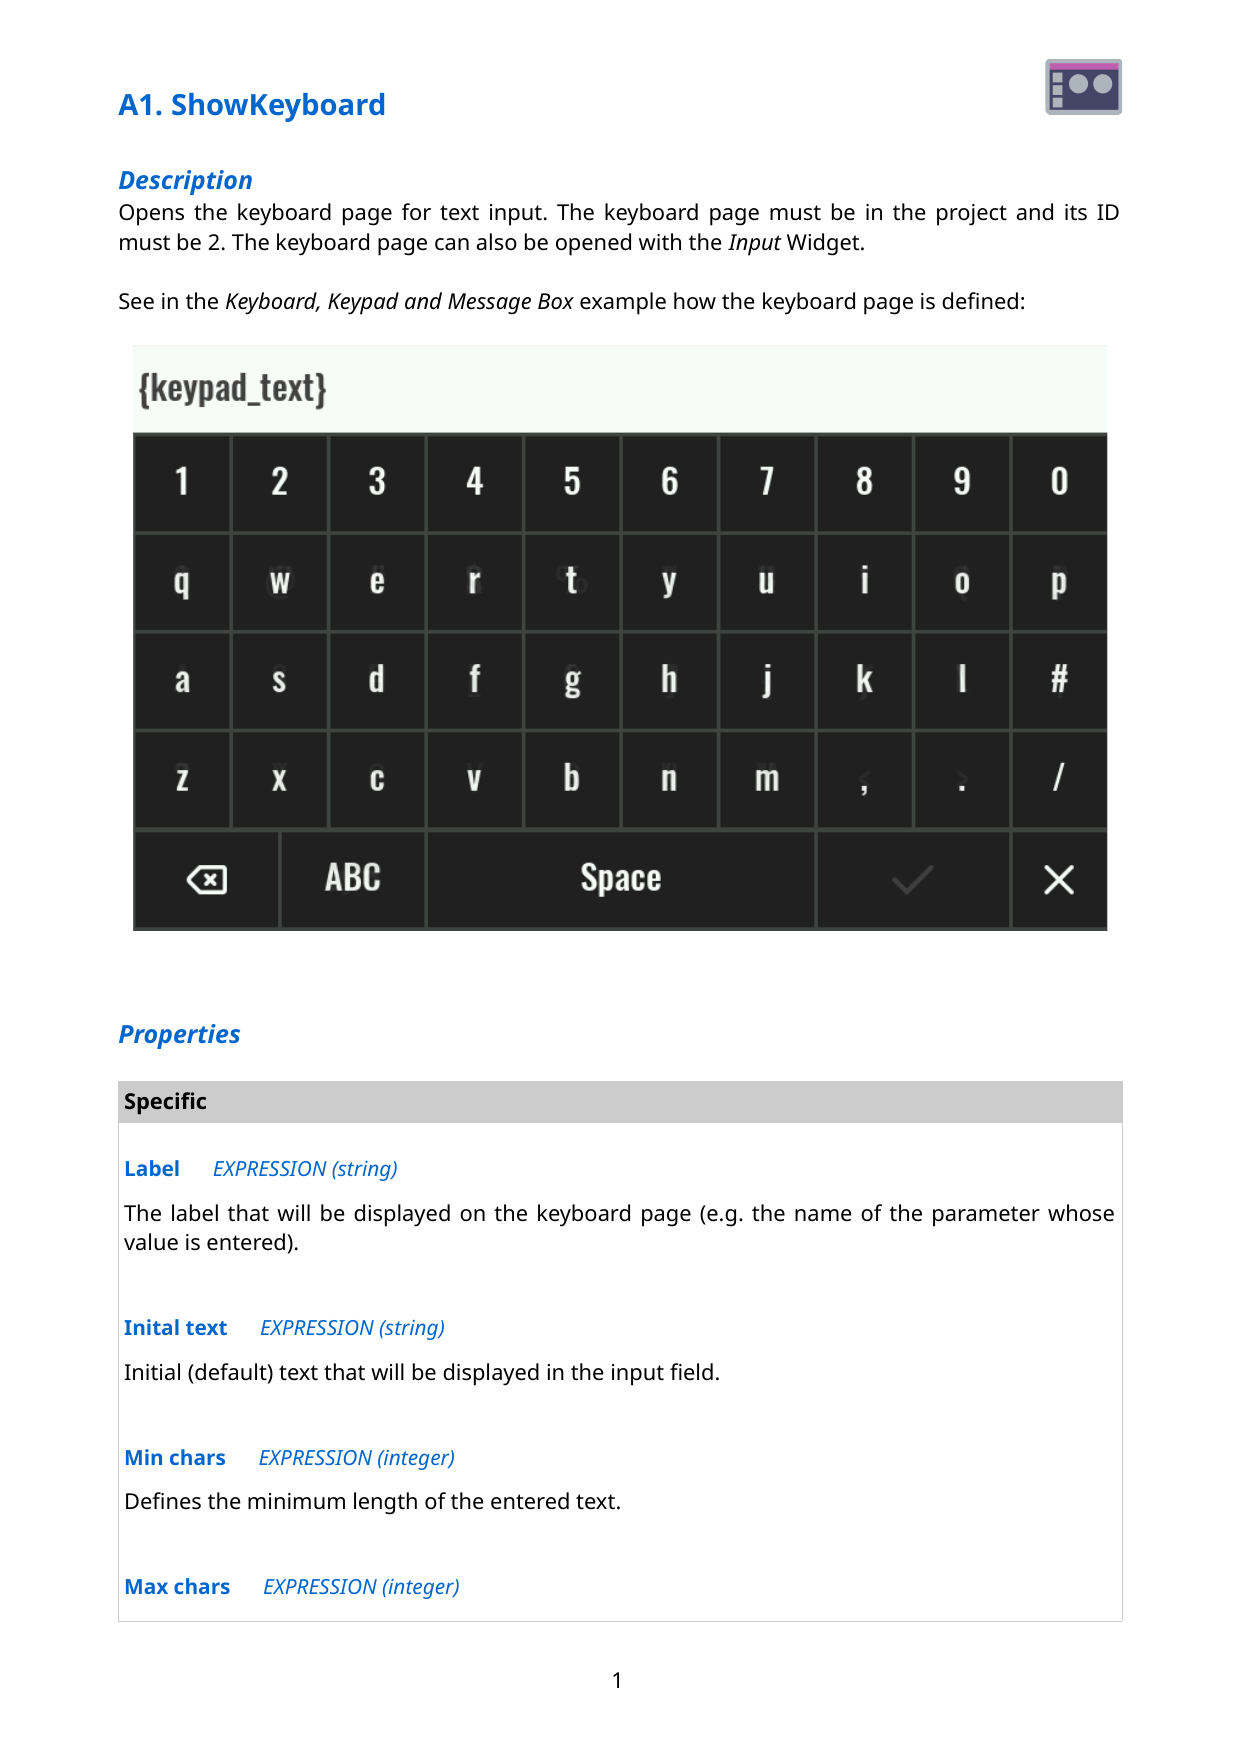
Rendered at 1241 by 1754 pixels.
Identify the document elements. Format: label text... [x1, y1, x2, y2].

picture [1045, 59, 1123, 115]
subtitle ShowKeyboard [118, 84, 1122, 124]
text Opens the keyboard page for text input. The keyboard page must be in the project and its ID must be 2. The keyboard page can also be opened with the Input Widget. [118, 197, 1122, 256]
table_cell Label EXPRESSION (string) The label that will be displayed on the keyboard page (e.g. the name of the parameter whose value is entered). Inital text EXPRESSION (string) Initial (default) text that will be displayed in the input field. Min chars EXPRESSION (integer) Defines the minimum length of the entered text. Max chars EXPRESSION (integer) [119, 1123, 1122, 1621]
table_header Specific [119, 1082, 1122, 1122]
text See in the Keyboard, Keypad and Message Box example how the keyboard page is defined: [118, 286, 1122, 316]
picture [132, 345, 1108, 931]
subtitle Properties [118, 1017, 1122, 1051]
subtitle Description [118, 163, 1122, 197]
